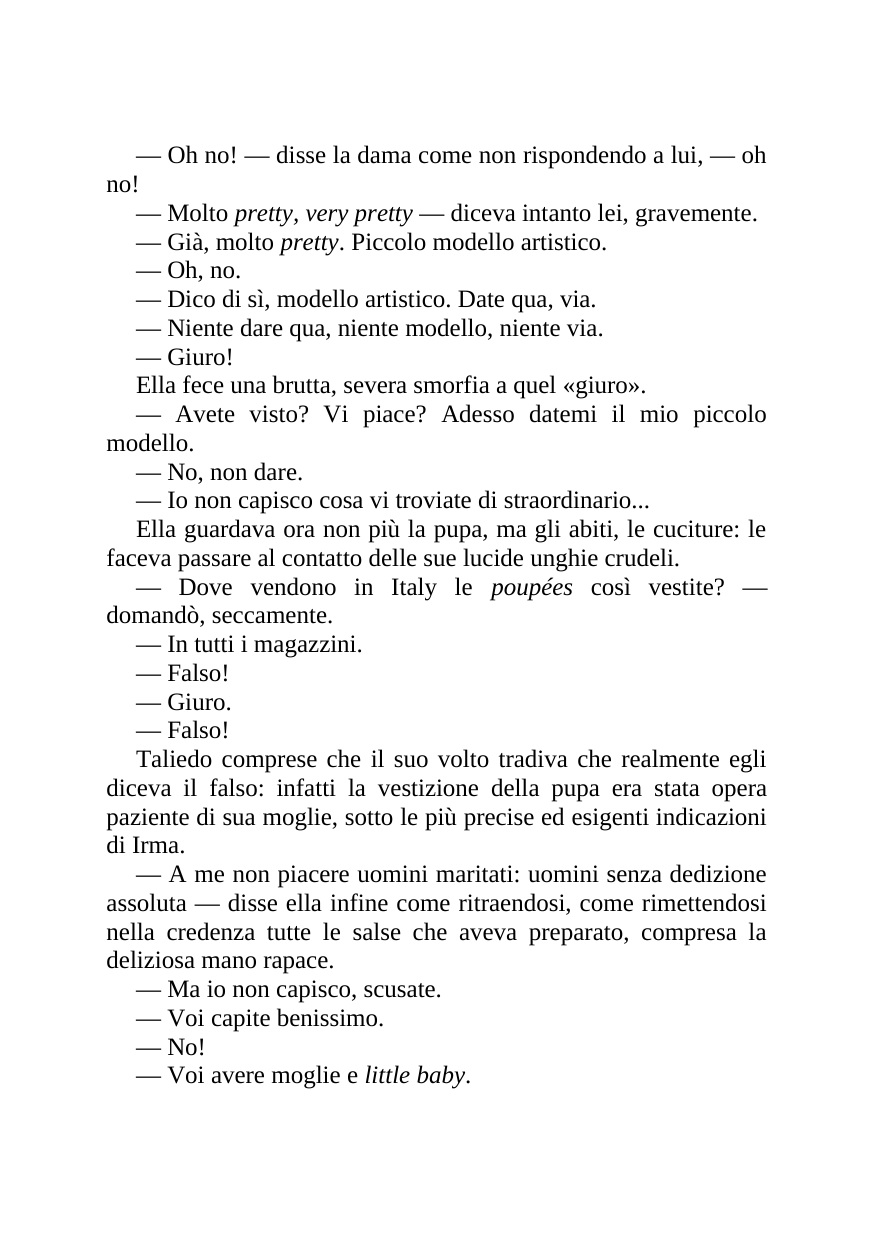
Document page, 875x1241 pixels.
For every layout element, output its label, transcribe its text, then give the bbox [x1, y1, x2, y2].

text — Giuro. [106, 687, 768, 715]
text — Ma io non capisco, scusate. [106, 974, 768, 1003]
text — Avete visto? Vi piace? Adesso datemi il mio piccolo modello. [106, 399, 768, 457]
text — Oh no! — disse la dama come non rispondendo a lui, — oh no! [106, 140, 768, 198]
text Ella fece una brutta, severa smorfia a quel «giuro». [106, 370, 768, 399]
text — Dico di sì, modello artistico. Date qua, via. [106, 284, 768, 313]
text — Falso! [106, 658, 768, 687]
text — No! [106, 1032, 768, 1060]
text — Dove vendono in Italy le poupées così vestite? — domandò, seccamente. [106, 572, 768, 629]
text Taliedo comprese che il suo volto tradiva che realmente egli diceva il falso: infatti la vestizione della pupa era stata opera paziente di sua moglie, sotto le più precise ed esigenti indicazioni di Irma. [106, 744, 768, 859]
text — No, non dare. [106, 457, 768, 485]
text — Voi capite benissimo. [106, 1003, 768, 1032]
text — In tutti i magazzini. [106, 629, 768, 658]
text — Molto pretty, very pretty — diceva intanto lei, gravemente. [106, 198, 768, 227]
text — Giuro! [106, 342, 768, 370]
text — Già, molto pretty. Piccolo modello artistico. [106, 227, 768, 255]
text Ella guardava ora non più la pupa, ma gli abiti, le cuciture: le faceva passare al contatto delle sue lucide unghie crudeli. [106, 514, 768, 572]
text — Voi avere moglie e little baby. [106, 1060, 768, 1089]
text — A me non piacere uomini maritati: uomini senza dedizione assoluta — disse ella infine come ritraendosi, come rimettendosi nella credenza tutte le salse che aveva preparato, compresa la deliziosa mano rapace. [106, 859, 768, 974]
text — Oh, no. [106, 255, 768, 284]
text — Niente dare qua, niente modello, niente via. [106, 313, 768, 342]
text — Falso! [106, 715, 768, 744]
text — Io non capisco cosa vi troviate di straordinario... [106, 485, 768, 514]
